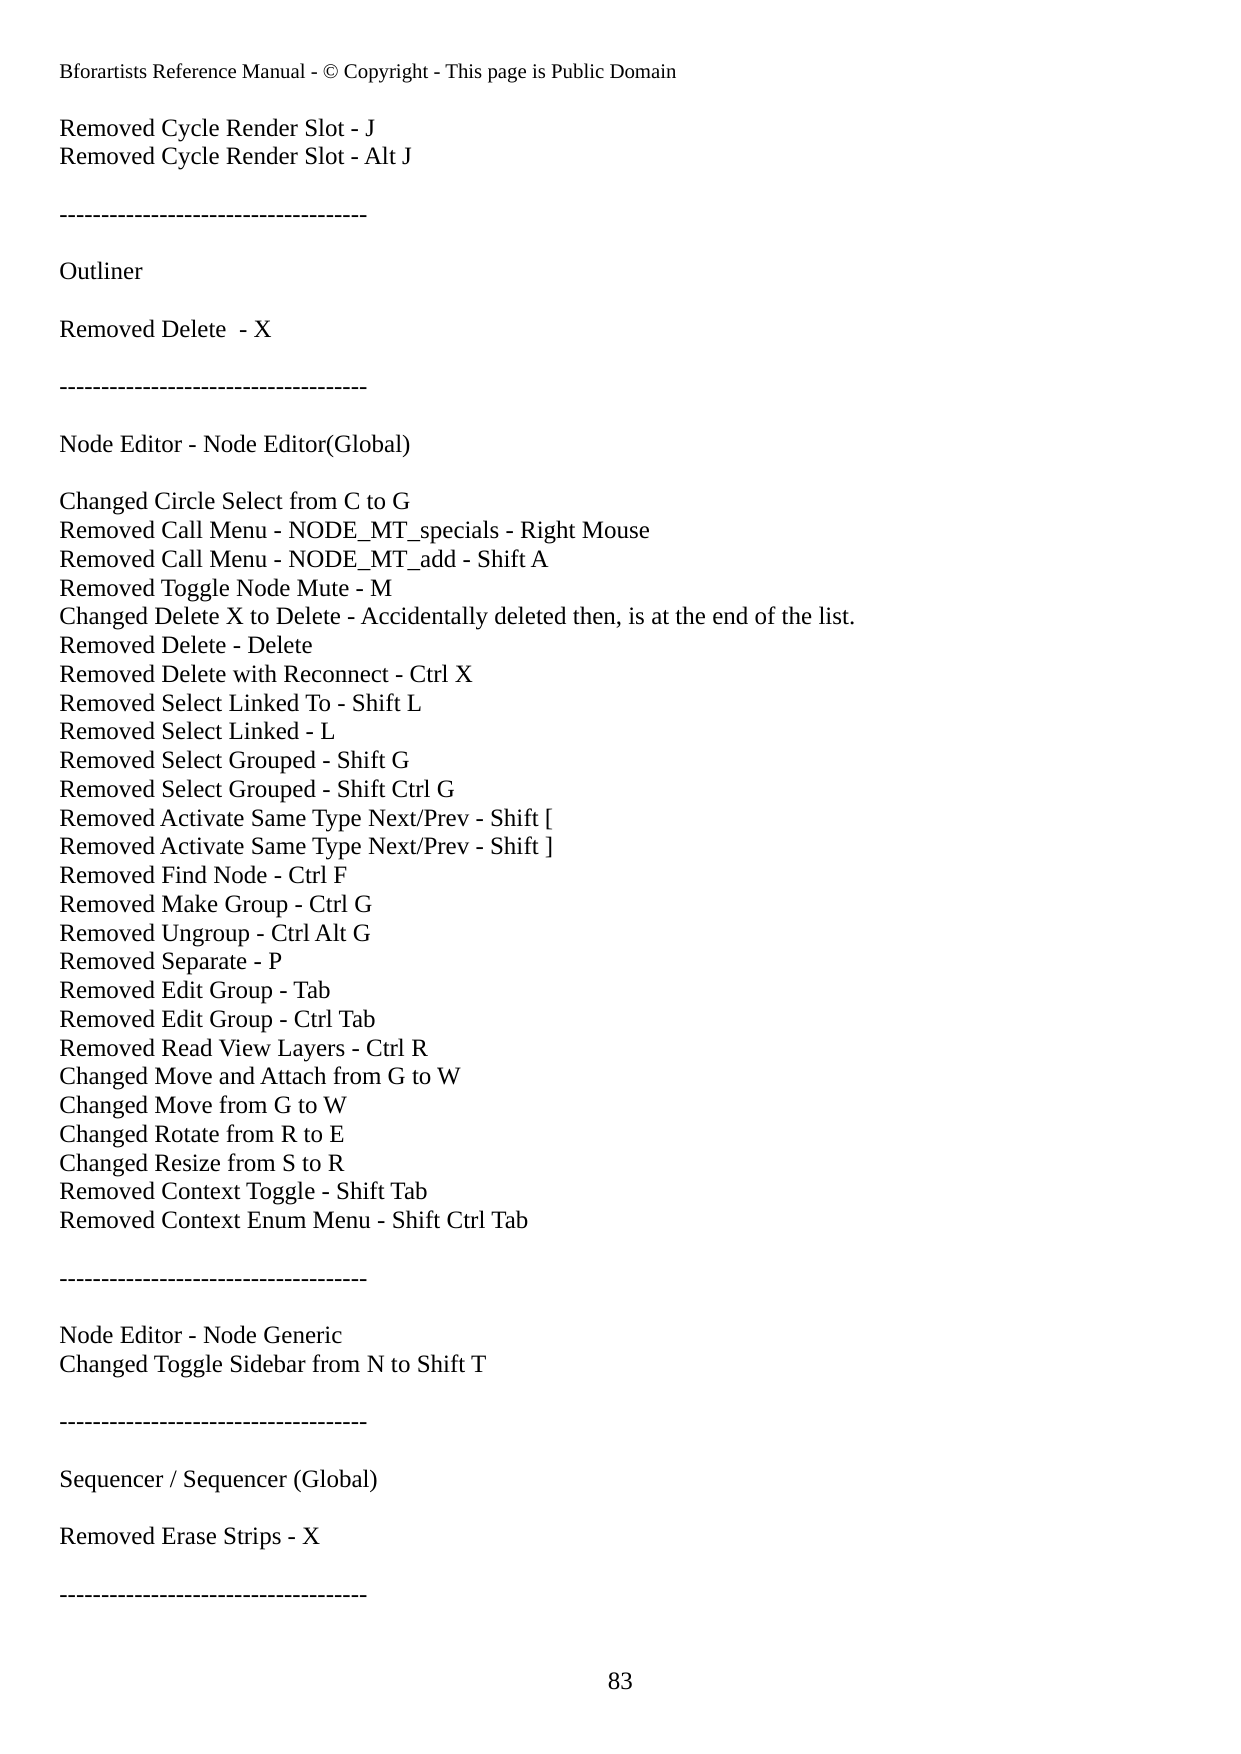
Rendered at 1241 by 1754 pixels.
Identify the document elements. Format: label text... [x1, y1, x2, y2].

text Removed Delete - X [59, 314, 1181, 343]
text Changed Rotate from R to E [59, 1119, 1181, 1148]
text Removed Select Linked To - Shift L [59, 688, 1181, 716]
text Changed Resize from S to R [59, 1148, 1181, 1176]
text Removed Find Node - Ctrl F [59, 860, 1181, 889]
text Removed Activate Same Type Next/Prev - Shift [ [59, 803, 1181, 831]
text Removed Edit Group - Tab [59, 975, 1181, 1004]
text Removed Read View Layers - Ctrl R [59, 1033, 1181, 1061]
text Removed Ungroup - Ctrl Alt G [59, 918, 1181, 946]
text Changed Toggle Sidebar from N to Shift T [59, 1349, 1181, 1378]
text Removed Toggle Node Mute - M [59, 573, 1181, 601]
text Removed Delete - Delete [59, 630, 1181, 659]
text Removed Activate Same Type Next/Prev - Shift ] [59, 831, 1181, 860]
text Node Editor - Node Generic [59, 1320, 1181, 1349]
text Outliner [59, 256, 1181, 285]
text Removed Cycle Render Slot - Alt J [59, 141, 1181, 170]
text Changed Move and Attach from G to W [59, 1061, 1181, 1090]
text Removed Context Toggle - Shift Tab [59, 1176, 1181, 1205]
text Removed Select Grouped - Shift Ctrl G [59, 774, 1181, 803]
text Removed Select Grouped - Shift G [59, 745, 1181, 774]
text Removed Call Menu - NODE_MT_specials - Right Mouse [59, 515, 1181, 544]
text Removed Edit Group - Ctrl Tab [59, 1004, 1181, 1033]
text ------------------------------------- [59, 371, 1181, 400]
text Removed Make Group - Ctrl G [59, 889, 1181, 918]
text Removed Delete with Reconnect - Ctrl X [59, 659, 1181, 688]
text Changed Circle Select from C to G [59, 486, 1181, 515]
text ------------------------------------- [59, 1406, 1181, 1435]
text Removed Call Menu - NODE_MT_add - Shift A [59, 544, 1181, 573]
text Removed Select Linked - L [59, 716, 1181, 745]
text ------------------------------------- [59, 1263, 1181, 1291]
text Node Editor - Node Editor(Global) [59, 429, 1181, 458]
text Removed Context Enum Menu - Shift Ctrl Tab [59, 1205, 1181, 1234]
text Removed Separate - P [59, 946, 1181, 975]
text Changed Move from G to W [59, 1090, 1181, 1119]
text ------------------------------------- [59, 1579, 1181, 1608]
text Removed Cycle Render Slot - J [59, 113, 1181, 141]
text Sequencer / Sequencer (Global) [59, 1464, 1181, 1493]
text Removed Erase Strips - X [59, 1521, 1181, 1550]
text Changed Delete X to Delete - Accidentally deleted then, is at the end of the list. [59, 601, 1181, 630]
text ------------------------------------- [59, 199, 1181, 228]
